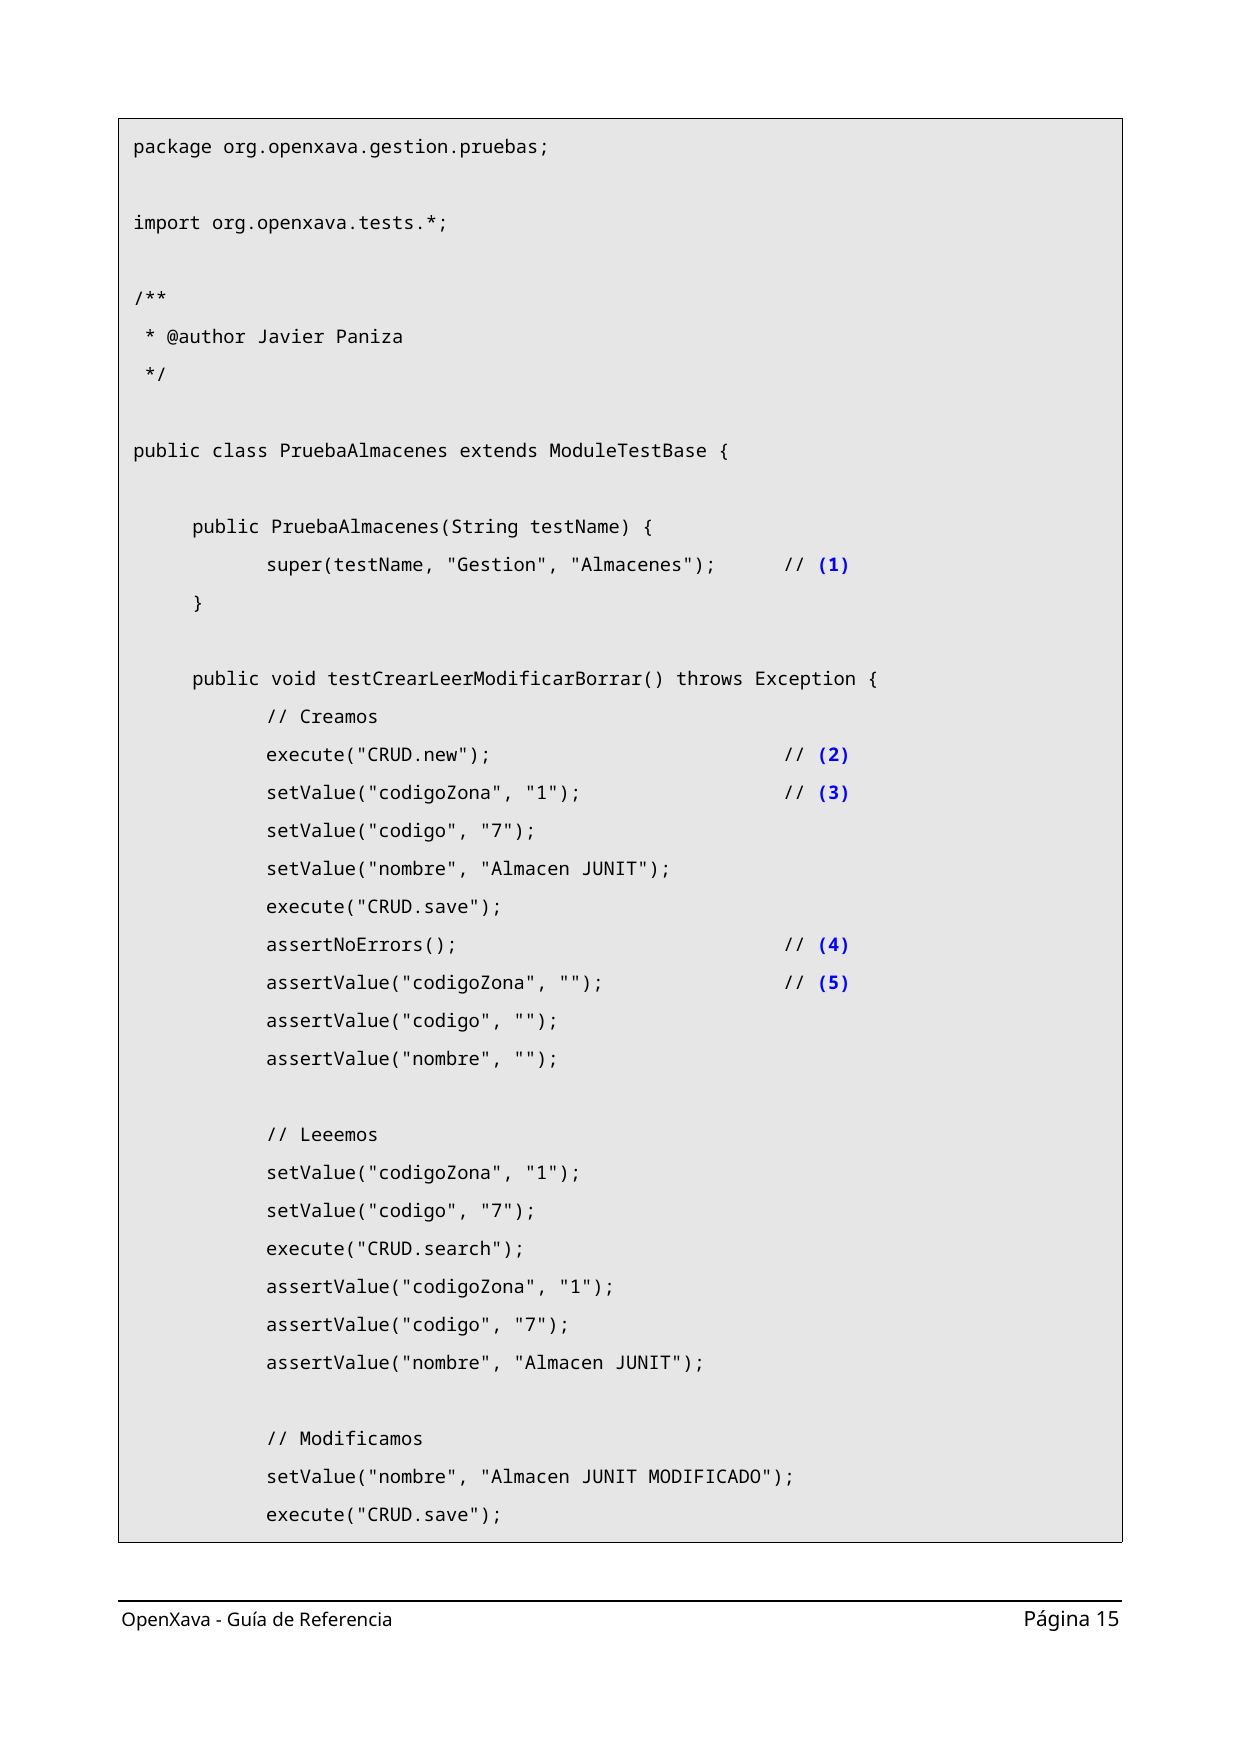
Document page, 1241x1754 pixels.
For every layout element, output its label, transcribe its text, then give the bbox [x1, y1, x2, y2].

text assertValue("nombre", "Almacen JUNIT"); [119, 1335, 1122, 1373]
text public class PruebaAlmacenes extends ModuleTestBase { [119, 422, 1122, 460]
text setValue("nombre", "Almacen JUNIT"); [119, 841, 1122, 878]
text setValue("nombre", "Almacen JUNIT MODIFICADO"); [119, 1449, 1122, 1487]
text assertValue("codigoZona", "1"); [119, 1259, 1122, 1297]
text /** [119, 270, 1122, 308]
text // Modificamos [119, 1411, 1122, 1449]
text execute("CRUD.save"); [119, 878, 1122, 917]
text */ [119, 346, 1122, 384]
text super(testName, "Gestion", "Almacenes"); // (1) [119, 536, 1122, 574]
text assertValue("nombre", ""); [119, 1031, 1122, 1069]
text setValue("codigo", "7"); [119, 1183, 1122, 1221]
text import org.openxava.tests.*; [119, 194, 1122, 232]
text } [119, 574, 1122, 612]
text assertValue("codigo", ""); [119, 993, 1122, 1031]
text setValue("codigoZona", "1"); // (3) [119, 764, 1122, 802]
text // Leeemos [119, 1107, 1122, 1145]
text assertValue("codigoZona", ""); // (5) [119, 954, 1122, 993]
text setValue("codigo", "7"); [119, 802, 1122, 841]
text setValue("codigoZona", "1"); [119, 1145, 1122, 1183]
text package org.openxava.gestion.pruebas; [119, 119, 1122, 156]
text public void testCrearLeerModificarBorrar() throws Exception { [119, 650, 1122, 688]
text assertValue("codigo", "7"); [119, 1297, 1122, 1335]
text execute("CRUD.save"); [119, 1487, 1122, 1542]
text execute("CRUD.search"); [119, 1221, 1122, 1259]
text public PruebaAlmacenes(String testName) { [119, 498, 1122, 536]
text // Creamos [119, 688, 1122, 726]
text * @author Javier Paniza [119, 308, 1122, 346]
text execute("CRUD.new"); // (2) [119, 726, 1122, 764]
text assertNoErrors(); // (4) [119, 917, 1122, 954]
